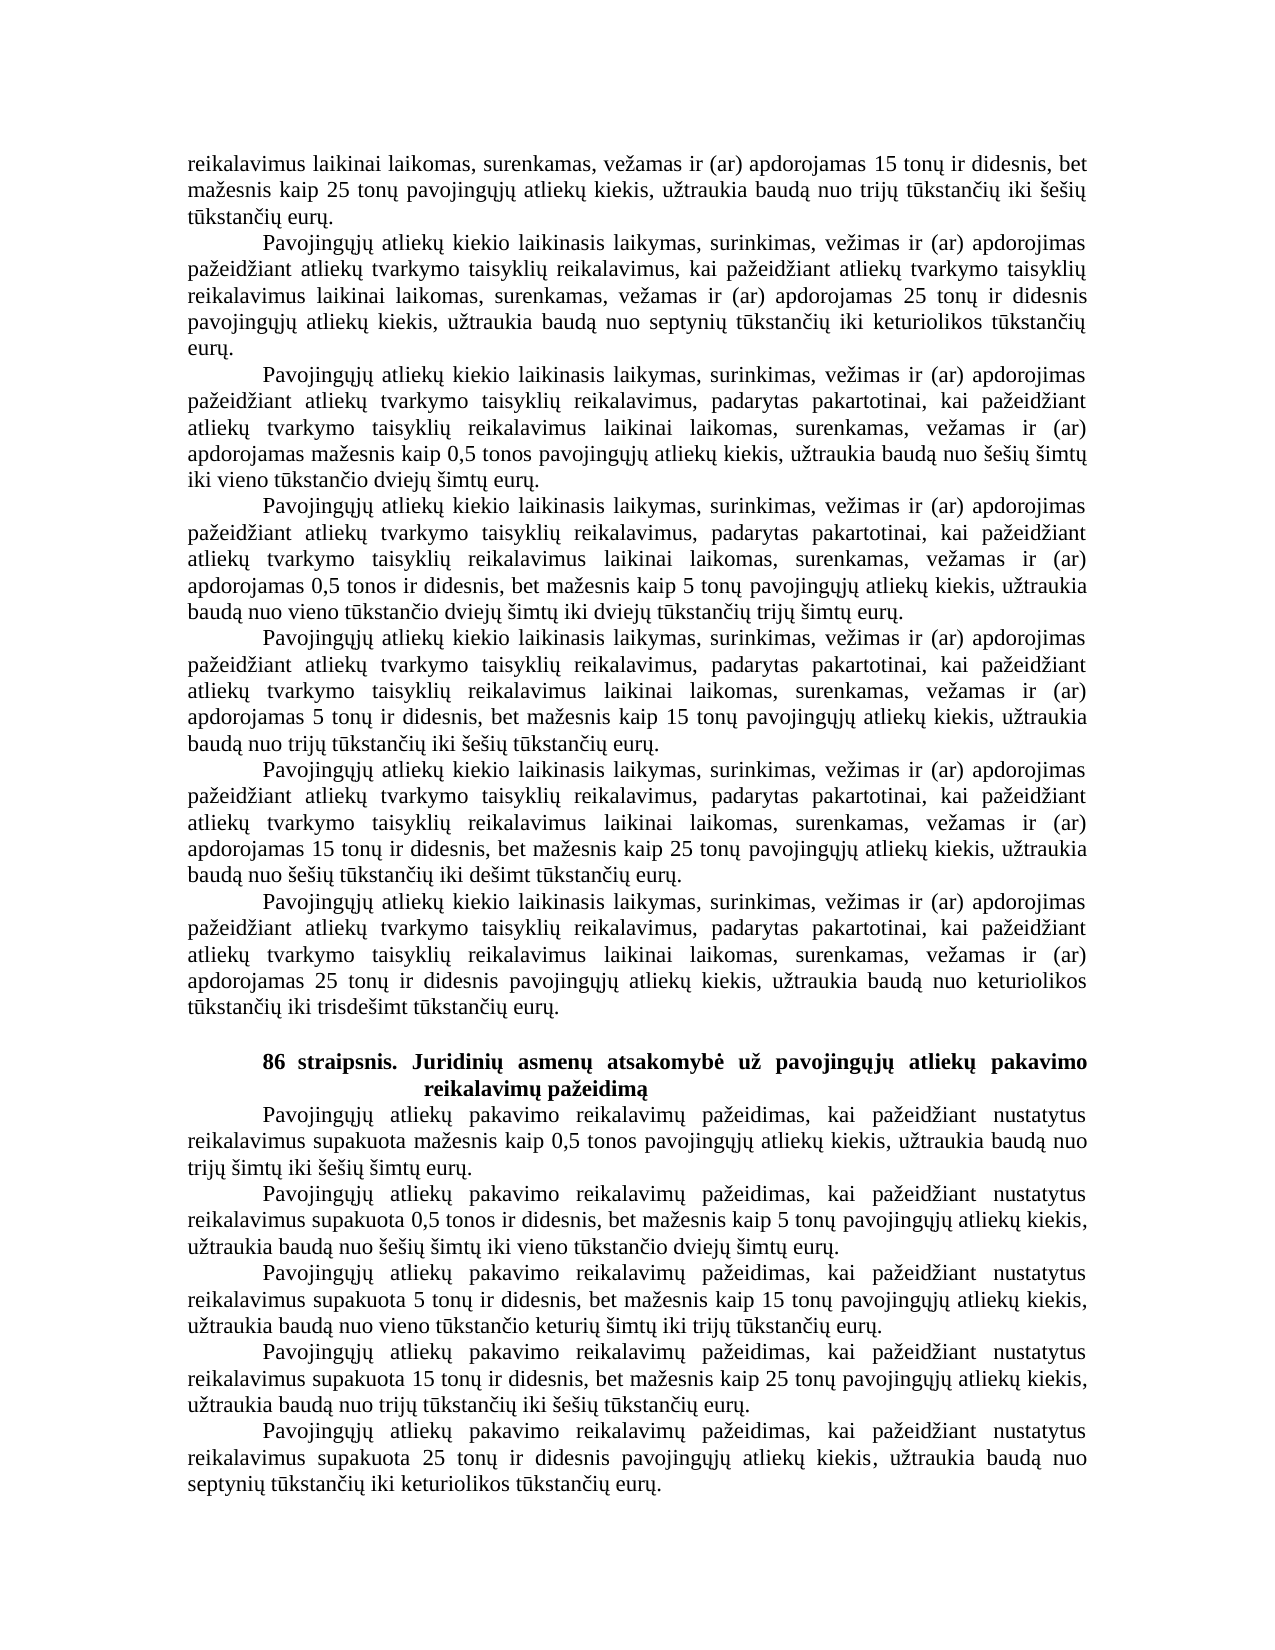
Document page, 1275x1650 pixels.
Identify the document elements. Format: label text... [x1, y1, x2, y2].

text Pavojingųjų atliekų kiekio laikinasis laikymas, surinkimas, vežimas ir (ar) apdorojimas pažeidžiant atliekų tvarkymo taisyklių reikalavimus, padarytas pakartotinai, kai pažeidžiant atliekų tvarkymo taisyklių reikalavimus laikinai laikomas, surenkamas, vežamas ir (ar) apdorojamas 25 tonų ir didesnis pavojingųjų atliekų kiekis, užtraukia baudą nuo keturiolikos tūkstančių iki trisdešimt tūkstančių eurų. [187, 888, 1087, 1020]
text Pavojingųjų atliekų pakavimo reikalavimų pažeidimas, kai pažeidžiant nustatytus reikalavimus supakuota 25 tonų ir didesnis pavojingųjų atliekų kiekis, užtraukia baudą nuo septynių tūkstančių iki keturiolikos tūkstančių eurų. [187, 1417, 1087, 1496]
text reikalavimus laikinai laikomas, surenkamas, vežamas ir (ar) apdorojamas 15 tonų ir didesnis, bet mažesnis kaip 25 tonų pavojingųjų atliekų kiekis, užtraukia baudą nuo trijų tūkstančių iki šešių tūkstančių eurų. [187, 150, 1087, 229]
text Pavojingųjų atliekų kiekio laikinasis laikymas, surinkimas, vežimas ir (ar) apdorojimas pažeidžiant atliekų tvarkymo taisyklių reikalavimus, padarytas pakartotinai, kai pažeidžiant atliekų tvarkymo taisyklių reikalavimus laikinai laikomas, surenkamas, vežamas ir (ar) apdorojamas 5 tonų ir didesnis, bet mažesnis kaip 15 tonų pavojingųjų atliekų kiekis, užtraukia baudą nuo trijų tūkstančių iki šešių tūkstančių eurų. [187, 624, 1087, 756]
text Pavojingųjų atliekų kiekio laikinasis laikymas, surinkimas, vežimas ir (ar) apdorojimas pažeidžiant atliekų tvarkymo taisyklių reikalavimus, padarytas pakartotinai, kai pažeidžiant atliekų tvarkymo taisyklių reikalavimus laikinai laikomas, surenkamas, vežamas ir (ar) apdorojamas 0,5 tonos ir didesnis, bet mažesnis kaip 5 tonų pavojingųjų atliekų kiekis, užtraukia baudą nuo vieno tūkstančio dviejų šimtų iki dviejų tūkstančių trijų šimtų eurų. [187, 493, 1087, 624]
text Pavojingųjų atliekų pakavimo reikalavimų pažeidimas, kai pažeidžiant nustatytus reikalavimus supakuota 5 tonų ir didesnis, bet mažesnis kaip 15 tonų pavojingųjų atliekų kiekis, užtraukia baudą nuo vieno tūkstančio keturių šimtų iki trijų tūkstančių eurų. [187, 1259, 1087, 1338]
text 86 straipsnis. Juridinių asmenų atsakomybė už pavojingųjų atliekų pakavimo reikalavimų pažeidimą [262, 1048, 1087, 1101]
text Pavojingųjų atliekų kiekio laikinasis laikymas, surinkimas, vežimas ir (ar) apdorojimas pažeidžiant atliekų tvarkymo taisyklių reikalavimus, padarytas pakartotinai, kai pažeidžiant atliekų tvarkymo taisyklių reikalavimus laikinai laikomas, surenkamas, vežamas ir (ar) apdorojamas 15 tonų ir didesnis, bet mažesnis kaip 25 tonų pavojingųjų atliekų kiekis, užtraukia baudą nuo šešių tūkstančių iki dešimt tūkstančių eurų. [187, 756, 1087, 888]
text Pavojingųjų atliekų kiekio laikinasis laikymas, surinkimas, vežimas ir (ar) apdorojimas pažeidžiant atliekų tvarkymo taisyklių reikalavimus, padarytas pakartotinai, kai pažeidžiant atliekų tvarkymo taisyklių reikalavimus laikinai laikomas, surenkamas, vežamas ir (ar) apdorojamas mažesnis kaip 0,5 tonos pavojingųjų atliekų kiekis, užtraukia baudą nuo šešių šimtų iki vieno tūkstančio dviejų šimtų eurų. [187, 361, 1087, 493]
text Pavojingųjų atliekų pakavimo reikalavimų pažeidimas, kai pažeidžiant nustatytus reikalavimus supakuota mažesnis kaip 0,5 tonos pavojingųjų atliekų kiekis, užtraukia baudą nuo trijų šimtų iki šešių šimtų eurų. [187, 1101, 1087, 1180]
text Pavojingųjų atliekų kiekio laikinasis laikymas, surinkimas, vežimas ir (ar) apdorojimas pažeidžiant atliekų tvarkymo taisyklių reikalavimus, kai pažeidžiant atliekų tvarkymo taisyklių reikalavimus laikinai laikomas, surenkamas, vežamas ir (ar) apdorojamas 25 tonų ir didesnis pavojingųjų atliekų kiekis, užtraukia baudą nuo septynių tūkstančių iki keturiolikos tūkstančių eurų. [187, 229, 1087, 361]
text Pavojingųjų atliekų pakavimo reikalavimų pažeidimas, kai pažeidžiant nustatytus reikalavimus supakuota 15 tonų ir didesnis, bet mažesnis kaip 25 tonų pavojingųjų atliekų kiekis, užtraukia baudą nuo trijų tūkstančių iki šešių tūkstančių eurų. [187, 1338, 1087, 1417]
text Pavojingųjų atliekų pakavimo reikalavimų pažeidimas, kai pažeidžiant nustatytus reikalavimus supakuota 0,5 tonos ir didesnis, bet mažesnis kaip 5 tonų pavojingųjų atliekų kiekis, užtraukia baudą nuo šešių šimtų iki vieno tūkstančio dviejų šimtų eurų. [187, 1180, 1087, 1259]
